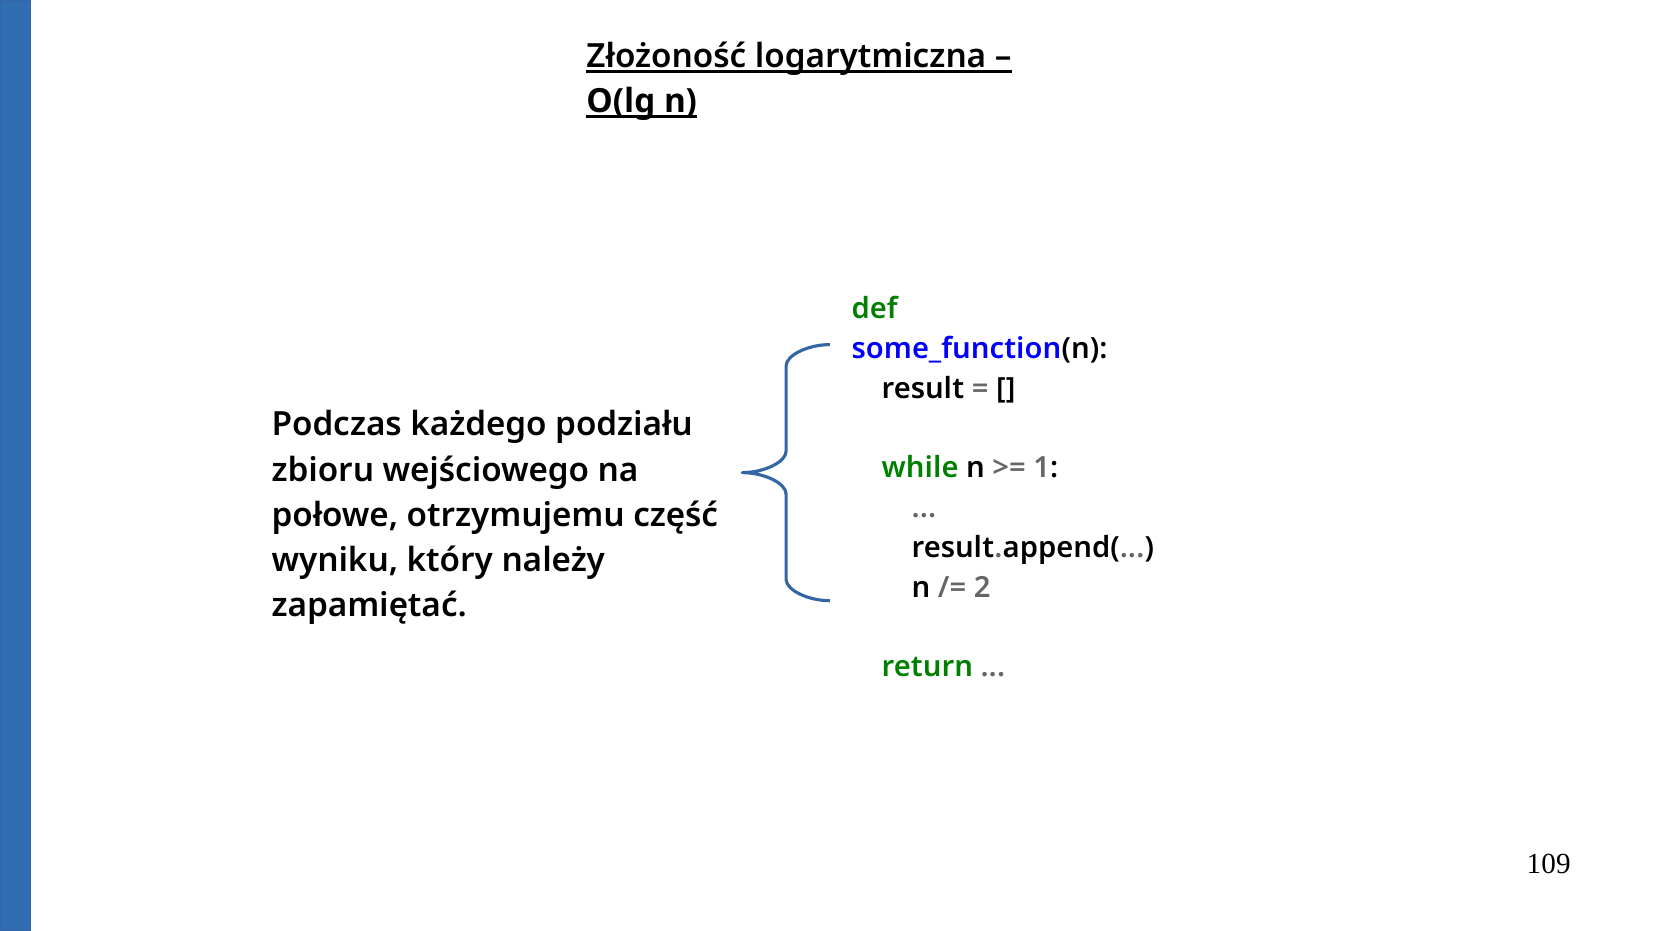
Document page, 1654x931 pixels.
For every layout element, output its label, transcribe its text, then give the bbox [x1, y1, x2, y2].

text_box Złożoność logarytmiczna – O(lg n) [571, 24, 1088, 123]
text_box [0, 0, 31, 931]
text_box def some_function(n): result = [] while n >= 1: ... result.append(...) n /= 2 return ... [836, 280, 1169, 628]
text_box Podczas każdego podziału zbioru wejściowego na połowe, otrzymujemu część wyniku, który należy zapamiętać. [256, 392, 740, 617]
